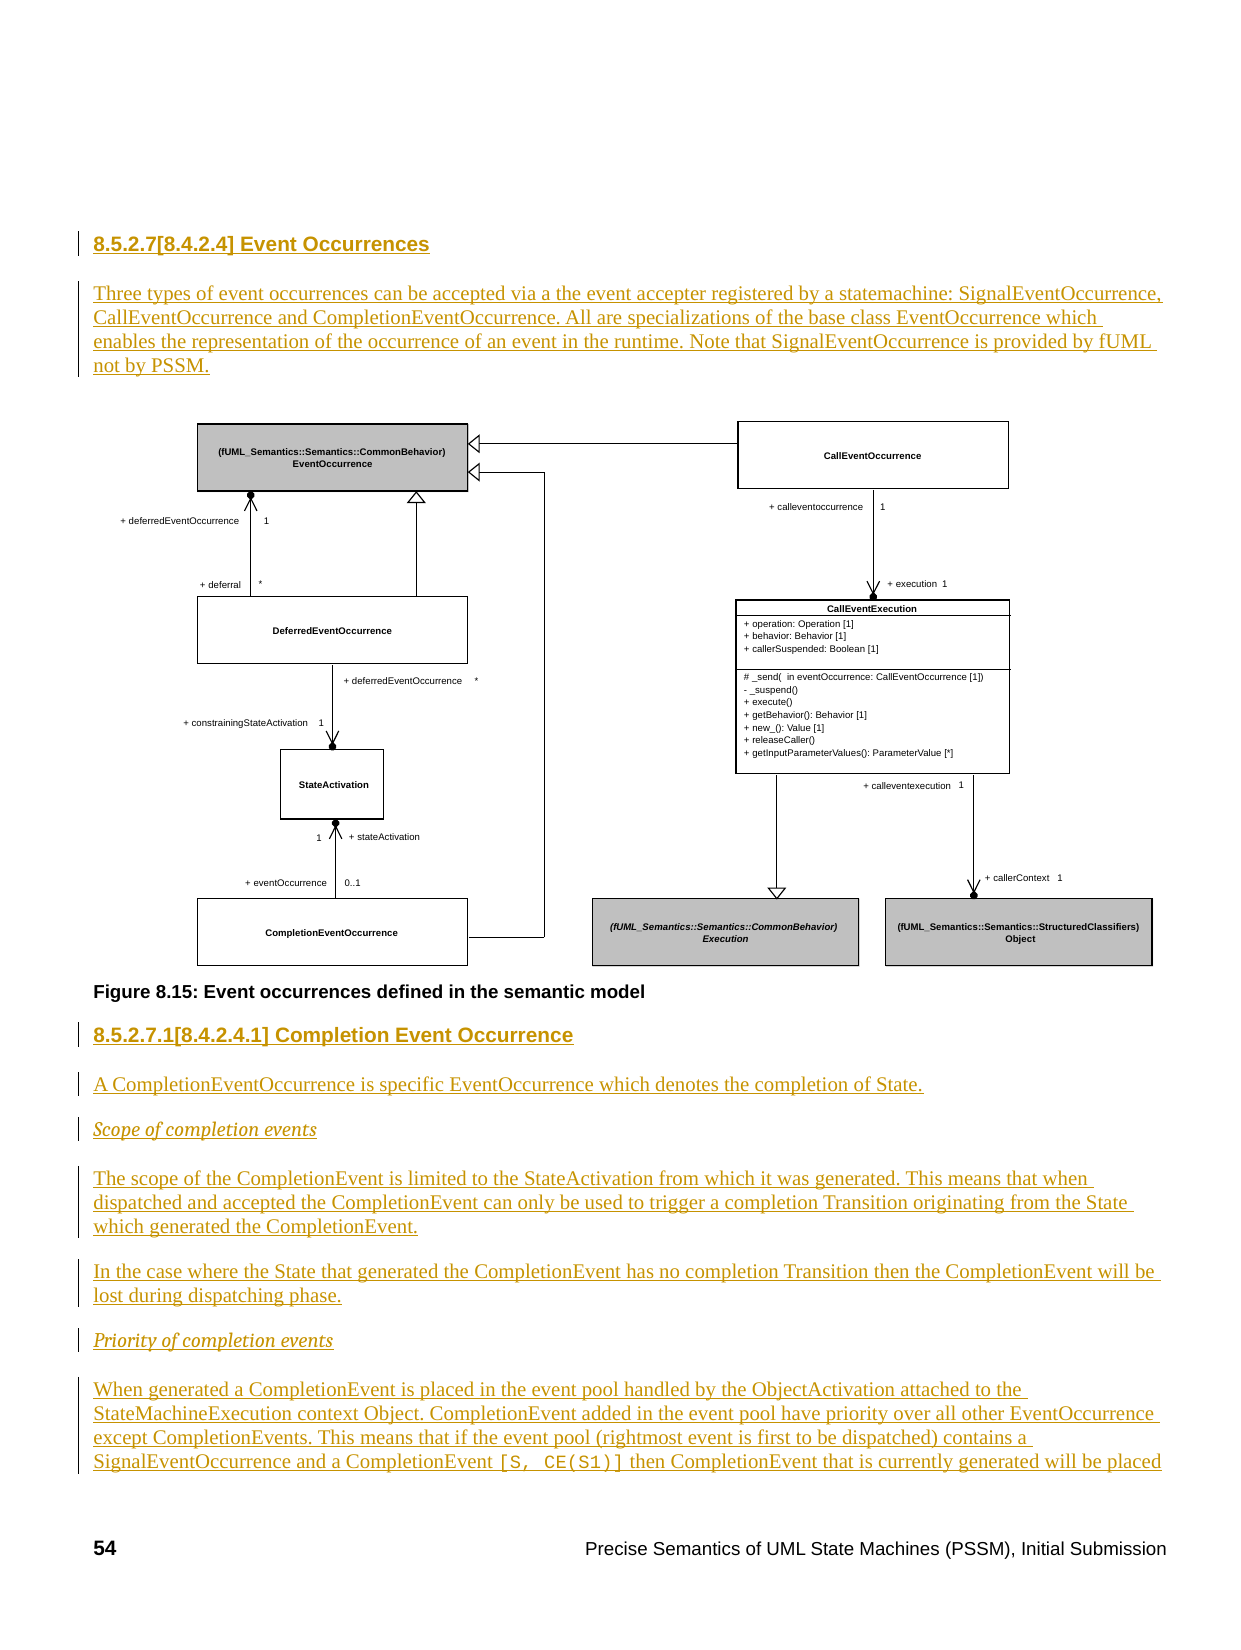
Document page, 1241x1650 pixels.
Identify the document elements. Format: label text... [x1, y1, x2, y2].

text When generated a CompletionEvent is placed in the event pool handled by the ObjectActivation attached to the StateMachineExecution context Object. CompletionEvent added in the event pool have priority over all other EventOccurrence except CompletionEvents. This means that if the event pool (rightmost event is first to be dispatched) contains a SignalEventOccurrence and a CompletionEvent [S, CE(S1)] then CompletionEvent that is currently generated will be placed [93, 1377, 1164, 1474]
subtitle Event Occurrences [93, 231, 1164, 256]
text A CompletionEventOccurrence is specific EventOccurrence which denotes the completion of State. [93, 1072, 1164, 1096]
subtitle Priority of completion events [93, 1328, 1164, 1352]
text The scope of the CompletionEvent is limited to the StateActivation from which it was generated. This means that when dispatched and accepted the CompletionEvent can only be used to trigger a completion Transition originating from the State which generated the CompletionEvent. [93, 1166, 1164, 1238]
text In the case where the State that generated the CompletionEvent has no completion Transition then the CompletionEvent will be lost during dispatching phase. [93, 1259, 1164, 1307]
text Three types of event occurrences can be accepted via a the event accepter registered by a statemachine: SignalEventOccurrence, CallEventOccurrence and CompletionEventOccurrence. All are specializations of the base class EventOccurrence which enables the representation of the occurrence of an event in the runtime. Note that SignalEventOccurrence is provided by fUML not by PSSM. [93, 281, 1164, 377]
text Figure 8.15: Event occurrences defined in the semantic model [93, 411, 1164, 1002]
subtitle Scope of completion events [93, 1117, 1164, 1141]
subtitle [93, 398, 1164, 411]
subtitle Completion Event Occurrence [93, 1002, 1164, 1047]
